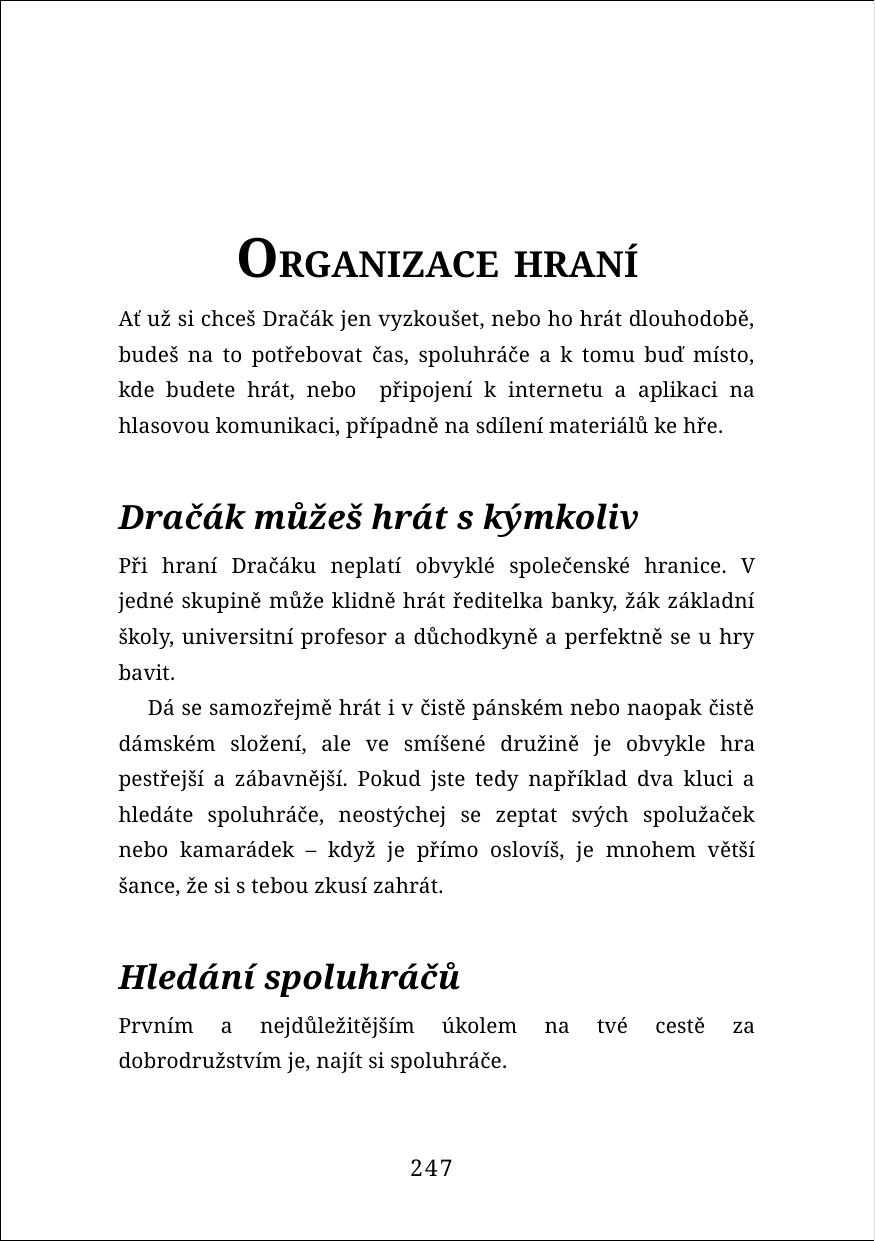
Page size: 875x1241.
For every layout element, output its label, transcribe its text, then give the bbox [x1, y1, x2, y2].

subtitle Hledání spoluhráčů [118, 954, 756, 999]
subtitle Organizace hraní [118, 219, 756, 293]
text Ať už si chceš Dračák jen vyzkoušet, nebo ho hrát dlouhodobě, budeš na to potřebovat čas, spoluhráče a k tomu buď místo, kde budete hrát, nebo připojení k internetu a aplikaci na hlasovou komunikaci, případně na sdílení materiálů ke hře. [118, 304, 756, 439]
subtitle Dračák můžeš hrát s kýmkoliv [118, 494, 756, 539]
text Při hraní Dračáku neplatí obvyklé společenské hranice. V jedné skupině může klidně hrát ředitelka banky, žák základní školy, universitní profesor a důchodkyně a perfektně se u hry bavit. Dá se samozřejmě hrát i v čistě pánském nebo naopak čistě dámském složení, ale ve smíšené družině je obvykle hra pestřejší a zábavnější. Pokud jste tedy například dva kluci a hledáte spoluhráče, neostýchej se zeptat svých spolužaček nebo kamarádek – když je přímo oslovíš, je mnohem větší šance, že si s tebou zkusí zahrát. [118, 551, 756, 899]
text Prvním a nejdůležitějším úkolem na tvé cestě za dobrodružstvím je, najít si spoluhráče. [118, 1011, 756, 1075]
